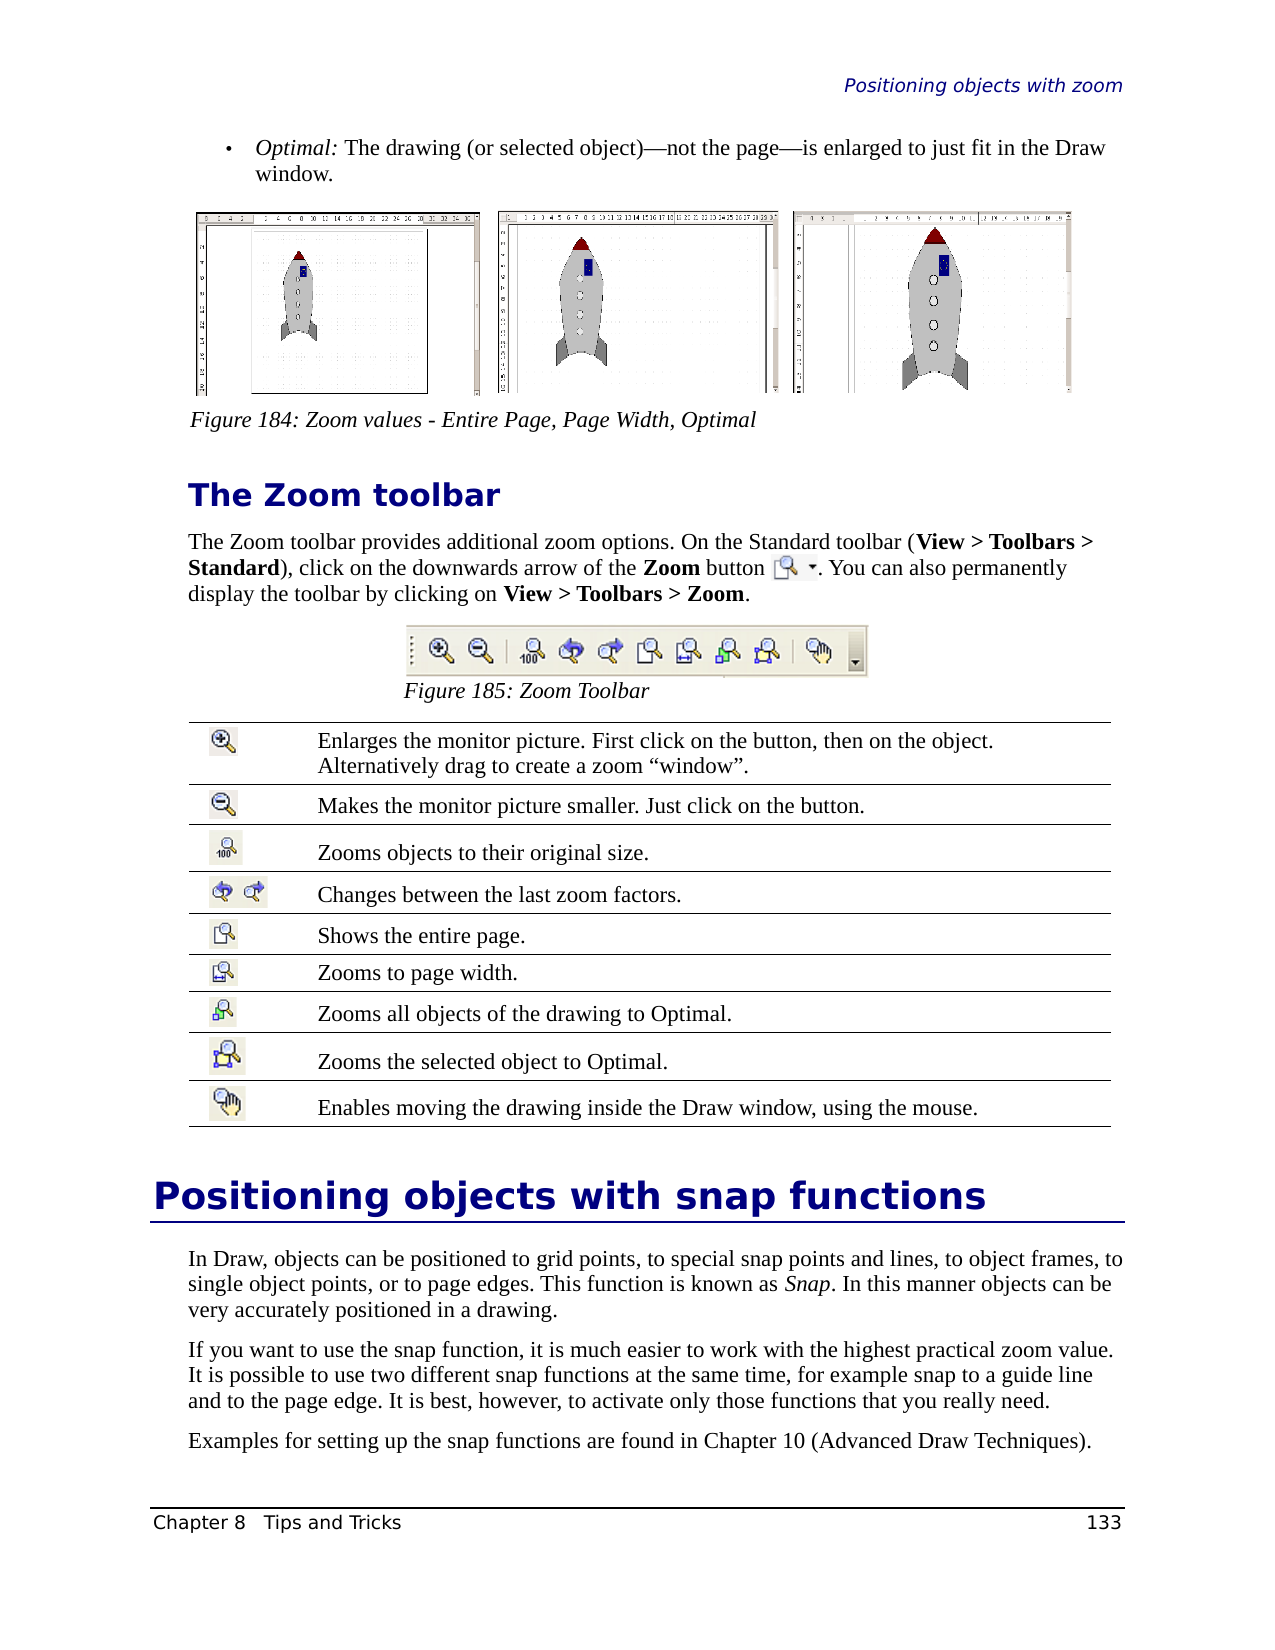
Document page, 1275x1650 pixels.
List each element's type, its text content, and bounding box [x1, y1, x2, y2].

table_cell [189, 914, 274, 954]
text Examples for setting up the snap functions are found in Chapter 10 (Advanced Draw Techniques). [188, 1428, 1125, 1454]
table_cell [189, 825, 274, 871]
picture [209, 830, 243, 865]
list Optimal: The drawing (or selected object)—not the page—is enlarged to just fit in the Draw window. [226, 135, 1125, 186]
picture [209, 997, 237, 1027]
table_cell Zooms all objects of the drawing to Optimal. [274, 992, 1111, 1032]
picture [209, 1086, 246, 1121]
table_cell Shows the entire page. [274, 914, 1111, 954]
table_header Enlarges the monitor picture. First click on the button, then on the object. Alternatively drag to create a zoom “window”. [274, 723, 1111, 784]
table_cell [189, 955, 274, 991]
table_cell Makes the monitor picture smaller. Just click on the button. [274, 785, 1111, 824]
picture [209, 959, 238, 986]
text If you want to use the snap function, it is much easier to work with the highest practical zoom value. It is possible to use two different snap functions at the same time, for example snap to a guide line and to the page edge. It is best, however, to activate only those functions that you really need. [188, 1337, 1125, 1413]
table_cell [189, 1081, 274, 1126]
picture [209, 1037, 246, 1075]
subtitle Positioning objects with snap functions [150, 1172, 1125, 1221]
text Figure 185: Zoom Toolbar [404, 674, 871, 703]
picture [190, 204, 1078, 407]
table_cell [189, 785, 274, 824]
text In Draw, objects can be positioned to grid points, to special snap points and lines, to object frames, to single object points, or to page edges. This function is known as Snap. In this manner objects can be very accurately positioned in a drawing. [188, 1245, 1125, 1322]
picture [770, 554, 818, 581]
picture [209, 790, 238, 819]
picture [209, 919, 238, 949]
table_cell Zooms to page width. [274, 955, 1111, 991]
picture [209, 727, 238, 756]
picture [209, 876, 268, 908]
table_cell Zooms the selected object to Optimal. [274, 1033, 1111, 1080]
table_cell [189, 1033, 274, 1080]
table_header [189, 723, 274, 784]
table_cell [189, 992, 274, 1032]
table_cell Changes between the last zoom factors. [274, 872, 1111, 913]
text The Zoom toolbar provides additional zoom options. On the Standard toolbar (View > Toolbars > Standard), click on the downwards arrow of the Zoom button . You can also permanently display the toolbar by clicking on View > Toolbars > Zoom. [188, 528, 1125, 606]
table_cell Enables moving the drawing inside the Draw window, using the mouse. [274, 1081, 1111, 1126]
subtitle The Zoom toolbar [188, 477, 1125, 514]
table_cell Zooms objects to their original size. [274, 825, 1111, 871]
picture [406, 624, 869, 678]
list Figure 184: Zoom values - Entire Page, Page Width, Optimal [190, 403, 1085, 433]
table_cell [189, 872, 274, 913]
